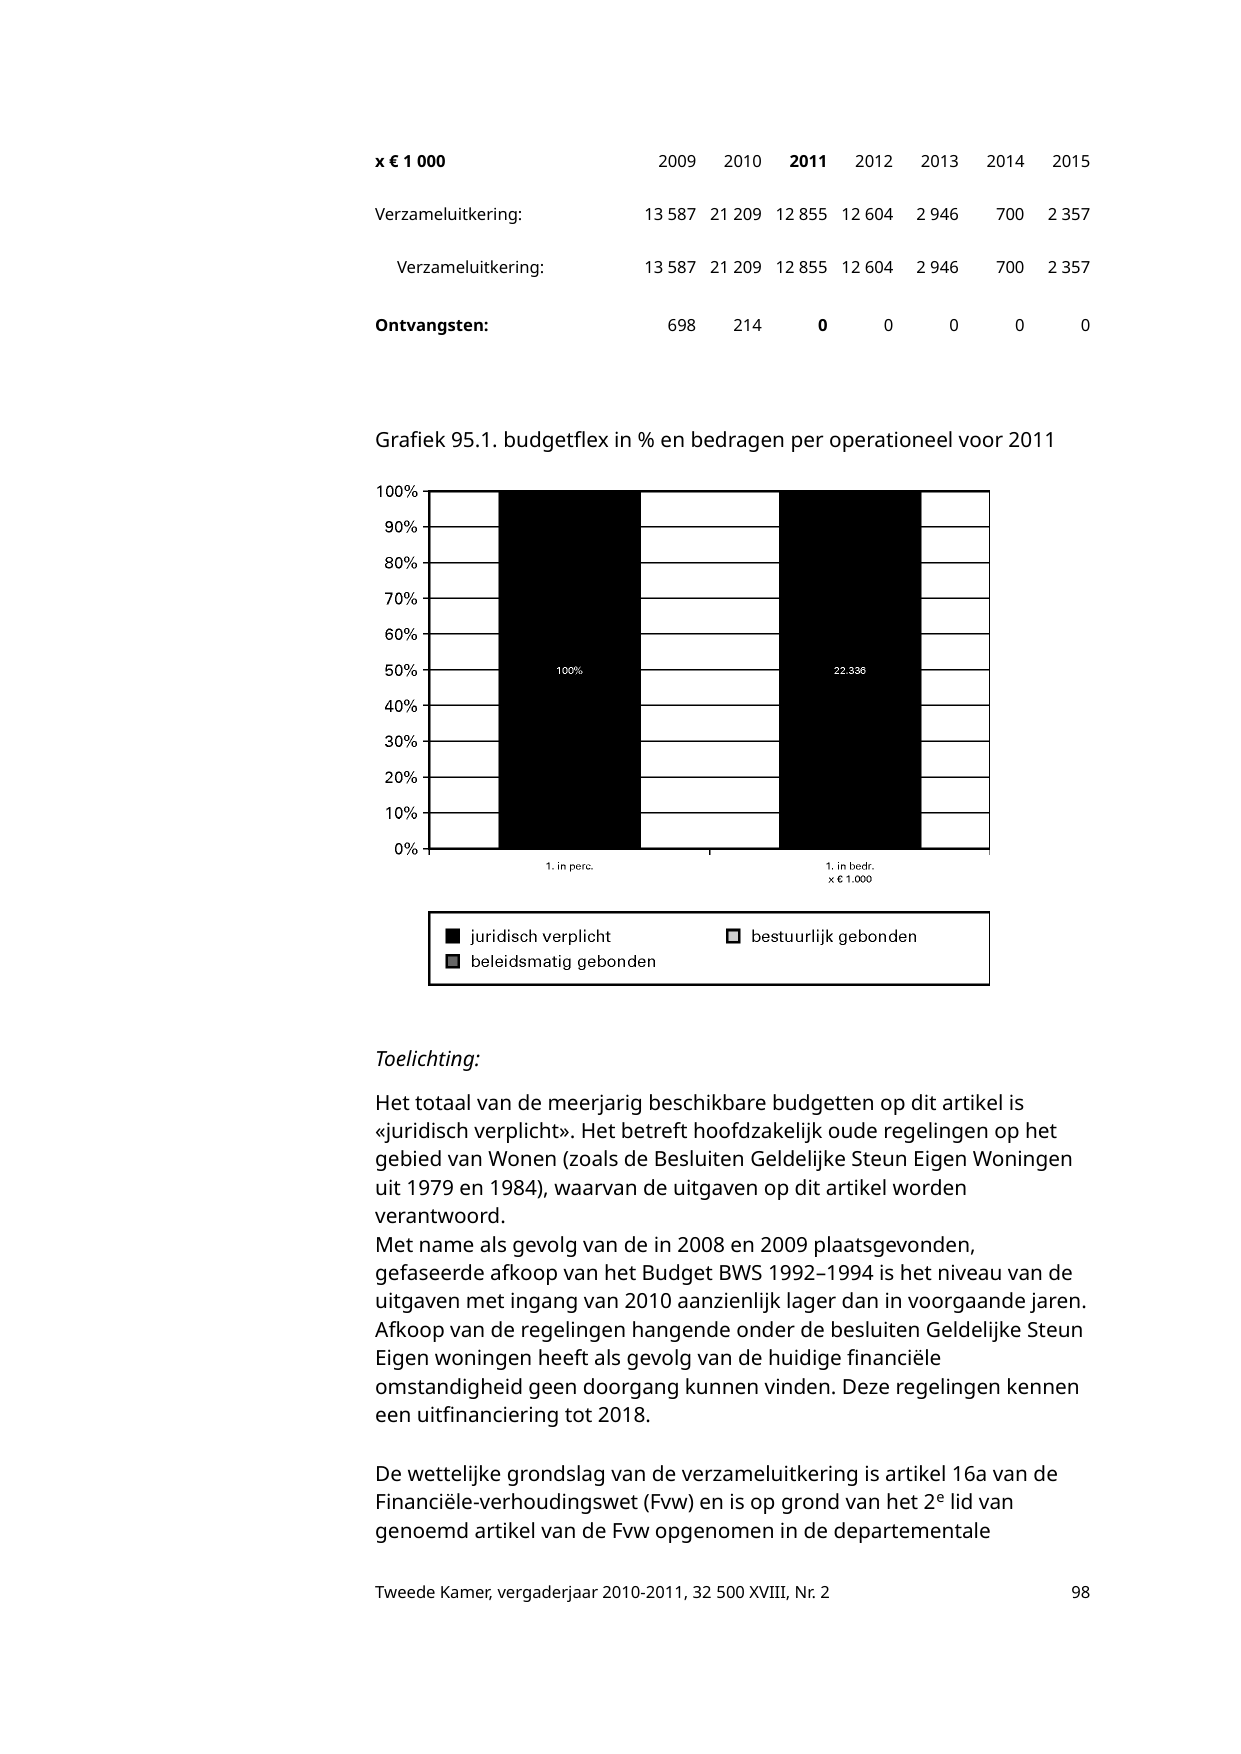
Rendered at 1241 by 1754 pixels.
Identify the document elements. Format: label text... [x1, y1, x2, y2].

table_header 2014 [959, 150, 1024, 203]
table_cell 0 [827, 314, 893, 367]
table_cell 13 587 [630, 255, 696, 314]
table_cell 0 [1024, 314, 1090, 367]
table_cell 0 [893, 314, 959, 367]
table_cell 0 [959, 314, 1024, 367]
table_cell 12 855 [762, 203, 827, 255]
table_cell 21 209 [696, 255, 762, 314]
text Met name als gevolg van de in 2008 en 2009 plaatsgevonden, gefaseerde afkoop van het Budget BWS 1992–1994 is het niveau van de uitgaven met ingang van 2010 aanzienlijk lager dan in voorgaande jaren. Afkoop van de regelingen hangende onder de besluiten Geldelijke Steun Eigen woningen heeft als gevolg van de huidige financiële omstandigheid geen doorgang kunnen vinden. Deze regelingen kennen een uitfinanciering tot 2018. [375, 1230, 1090, 1429]
table_cell 2 357 [1024, 203, 1090, 255]
table_header 2013 [893, 150, 959, 203]
table_cell 214 [696, 314, 762, 367]
table_cell 2 946 [893, 255, 959, 314]
table_header 2010 [696, 150, 762, 203]
picture [375, 483, 990, 986]
table_cell 2 357 [1024, 255, 1090, 314]
text Toelichting: [375, 1044, 1090, 1073]
table_header 2012 [827, 150, 893, 203]
table_cell Verzameluitkering: [397, 255, 630, 314]
table_header x € 1 000 [375, 150, 630, 203]
table_cell Verzameluitkering: [375, 203, 630, 255]
table_cell 12 604 [827, 203, 893, 255]
table_cell 21 209 [696, 203, 762, 255]
table_cell [375, 255, 397, 314]
table_header 2011 [762, 150, 827, 203]
text Het totaal van de meerjarig beschikbare budgetten op dit artikel is «juridisch verplicht». Het betreft hoofdzakelijk oude regelingen op het gebied van Wonen (zoals de Besluiten Geldelijke Steun Eigen Woningen uit 1979 en 1984), waarvan de uitgaven op dit artikel worden verantwoord. [375, 1088, 1090, 1230]
table_cell 0 [762, 314, 827, 367]
table_header 2009 [630, 150, 696, 203]
table_cell 698 [630, 314, 696, 367]
table_header 2015 [1024, 150, 1090, 203]
table_cell 12 604 [827, 255, 893, 314]
table_cell 2 946 [893, 203, 959, 255]
text De wettelijke grondslag van de verzameluitkering is artikel 16a van de Financiële-verhoudingswet (Fvw) en is op grond van het 2e lid van genoemd artikel van de Fvw opgenomen in de departementale [375, 1459, 1090, 1544]
table_cell 12 855 [762, 255, 827, 314]
table_cell 700 [959, 203, 1024, 255]
table_cell Ontvangsten: [375, 314, 630, 367]
table_cell 700 [959, 255, 1024, 314]
text Grafiek 95.1. budgetflex in % en bedragen per operationeel voor 2011 [375, 425, 1090, 453]
table_cell 13 587 [630, 203, 696, 255]
